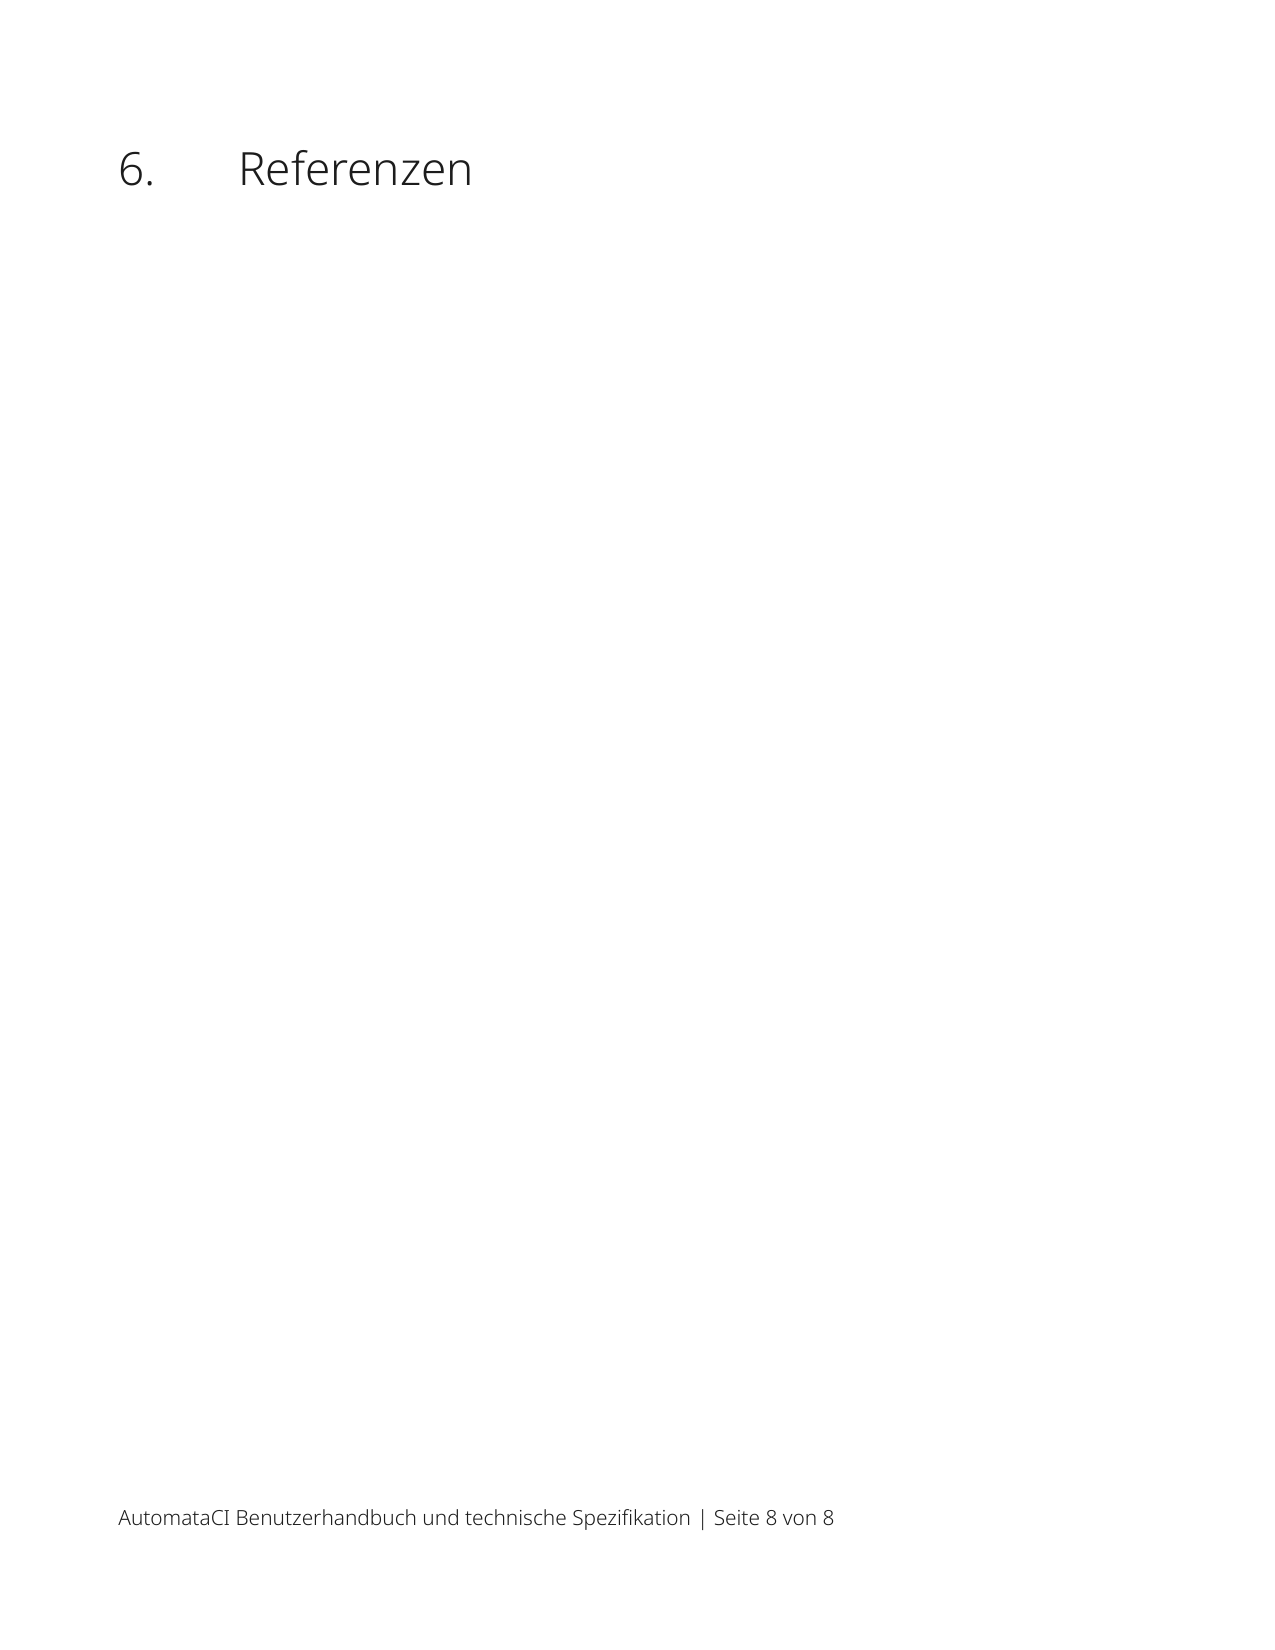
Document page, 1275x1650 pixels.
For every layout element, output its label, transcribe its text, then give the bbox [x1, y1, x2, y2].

subtitle Referenzen [118, 136, 1157, 198]
